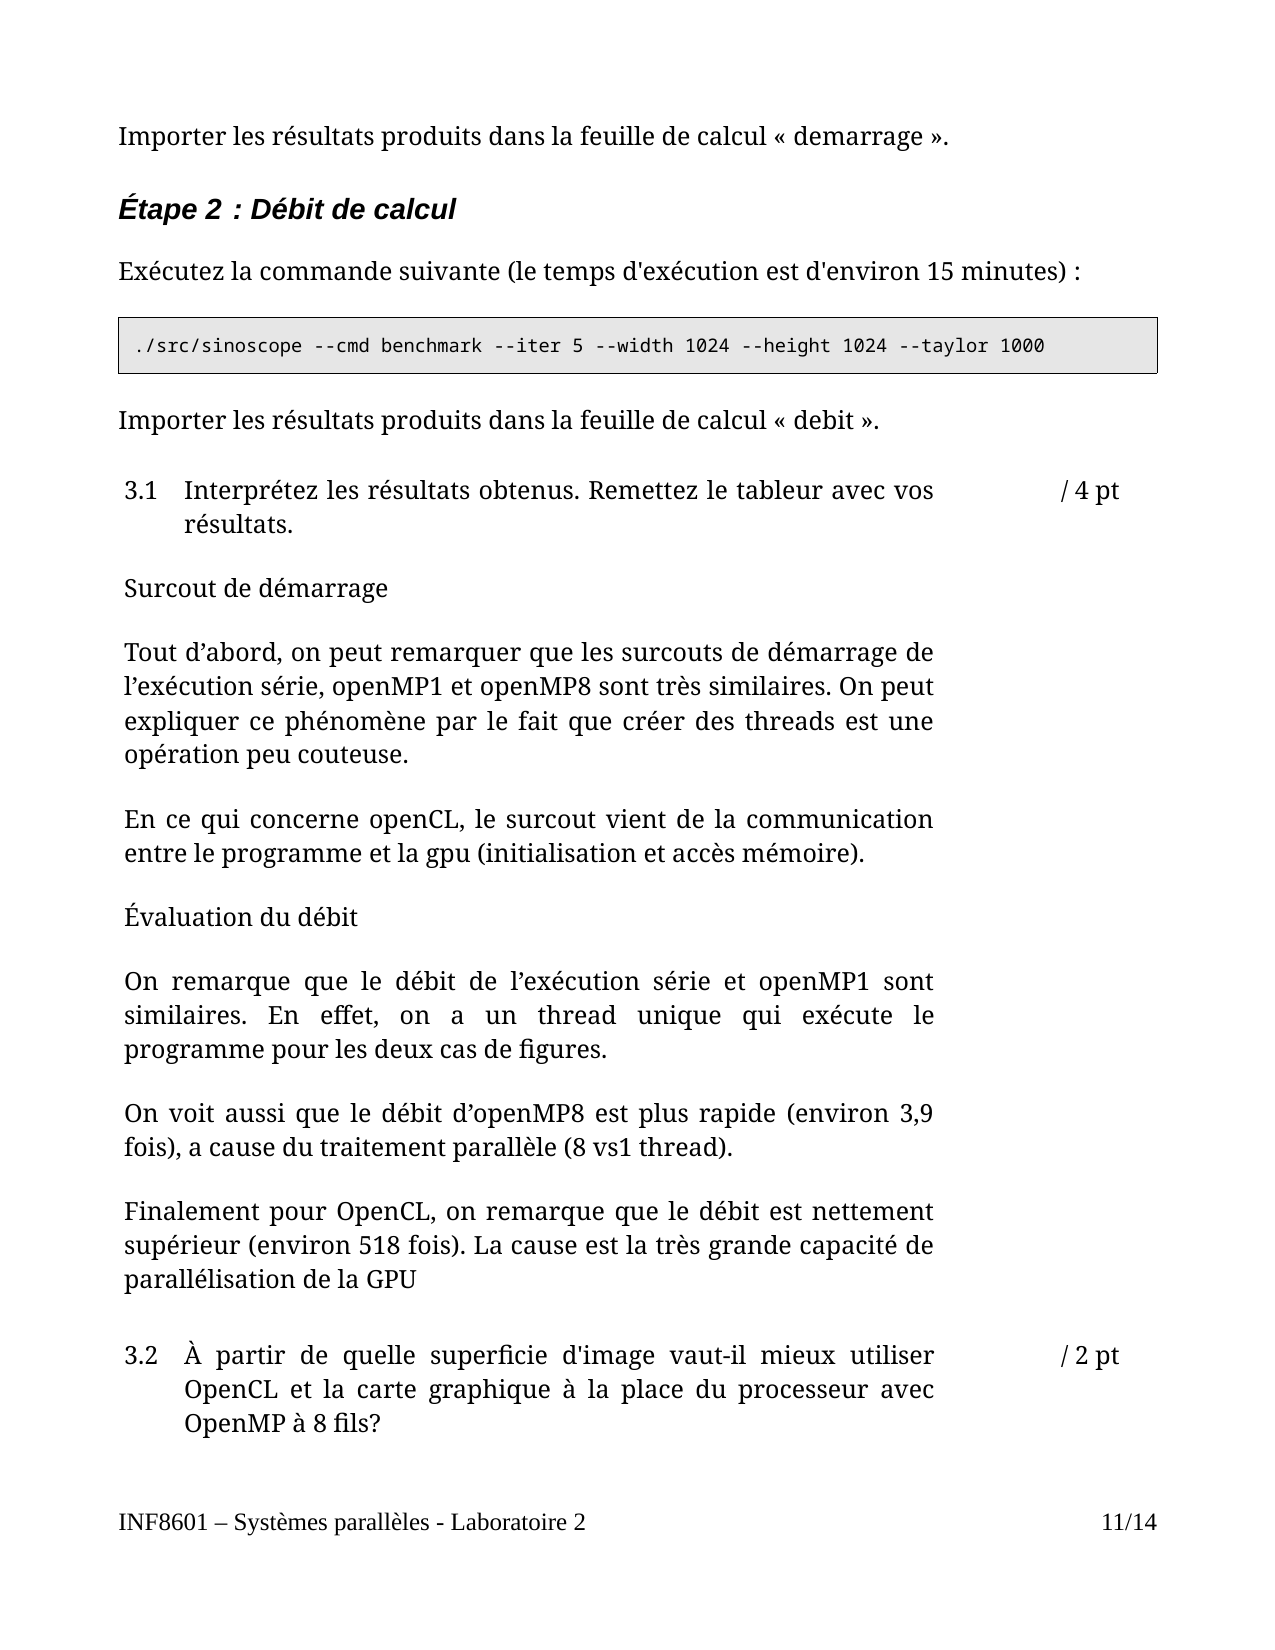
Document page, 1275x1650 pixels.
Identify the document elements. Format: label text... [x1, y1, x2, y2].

table_cell [941, 1317, 1049, 1460]
text Importer les résultats produits dans la feuille de calcul « debit ». [118, 403, 1157, 437]
table_cell / 2 pt [1049, 1317, 1157, 1460]
table_header [941, 452, 1049, 1317]
table_header Interprétez les résultats obtenus. Remettez le tableur avec vos résultats. Surcout de démarrage Tout d’abord, on peut remarquer que les surcouts de démarrage de l’exécution série, openMP1 et openMP8 sont très similaires. On peut expliquer ce phénomène par le fait que créer des threads est une opération peu couteuse. En ce qui concerne openCL, le surcout vient de la communication entre le programme et la gpu (initialisation et accès mémoire). Évaluation du débit On remarque que le débit de l’exécution série et openMP1 sont similaires. En effet, on a un thread unique qui exécute le programme pour les deux cas de figures. On voit aussi que le débit d’openMP8 est plus rapide (environ 3,9 fois), a cause du traitement parallèle (8 vs1 thread). Finalement pour OpenCL, on remarque que le débit est nettement supérieur (environ 518 fois). La cause est la très grande capacité de parallélisation de la GPU [118, 452, 941, 1317]
text ./src/sinoscope --cmd benchmark --iter 5 --width 1024 --height 1024 --taylor 1000 [119, 318, 1157, 373]
table_header / 4 pt [1049, 452, 1157, 1317]
text Importer les résultats produits dans la feuille de calcul « demarrage ». [118, 118, 1157, 152]
table_cell À partir de quelle superficie d'image vaut-il mieux utiliser OpenCL et la carte graphique à la place du processeur avec OpenMP à 8 fils? [118, 1317, 941, 1460]
subtitle Étape 2 : Débit de calcul [118, 192, 1157, 226]
text Exécutez la commande suivante (le temps d'exécution est d'environ 15 minutes) : [118, 253, 1157, 287]
